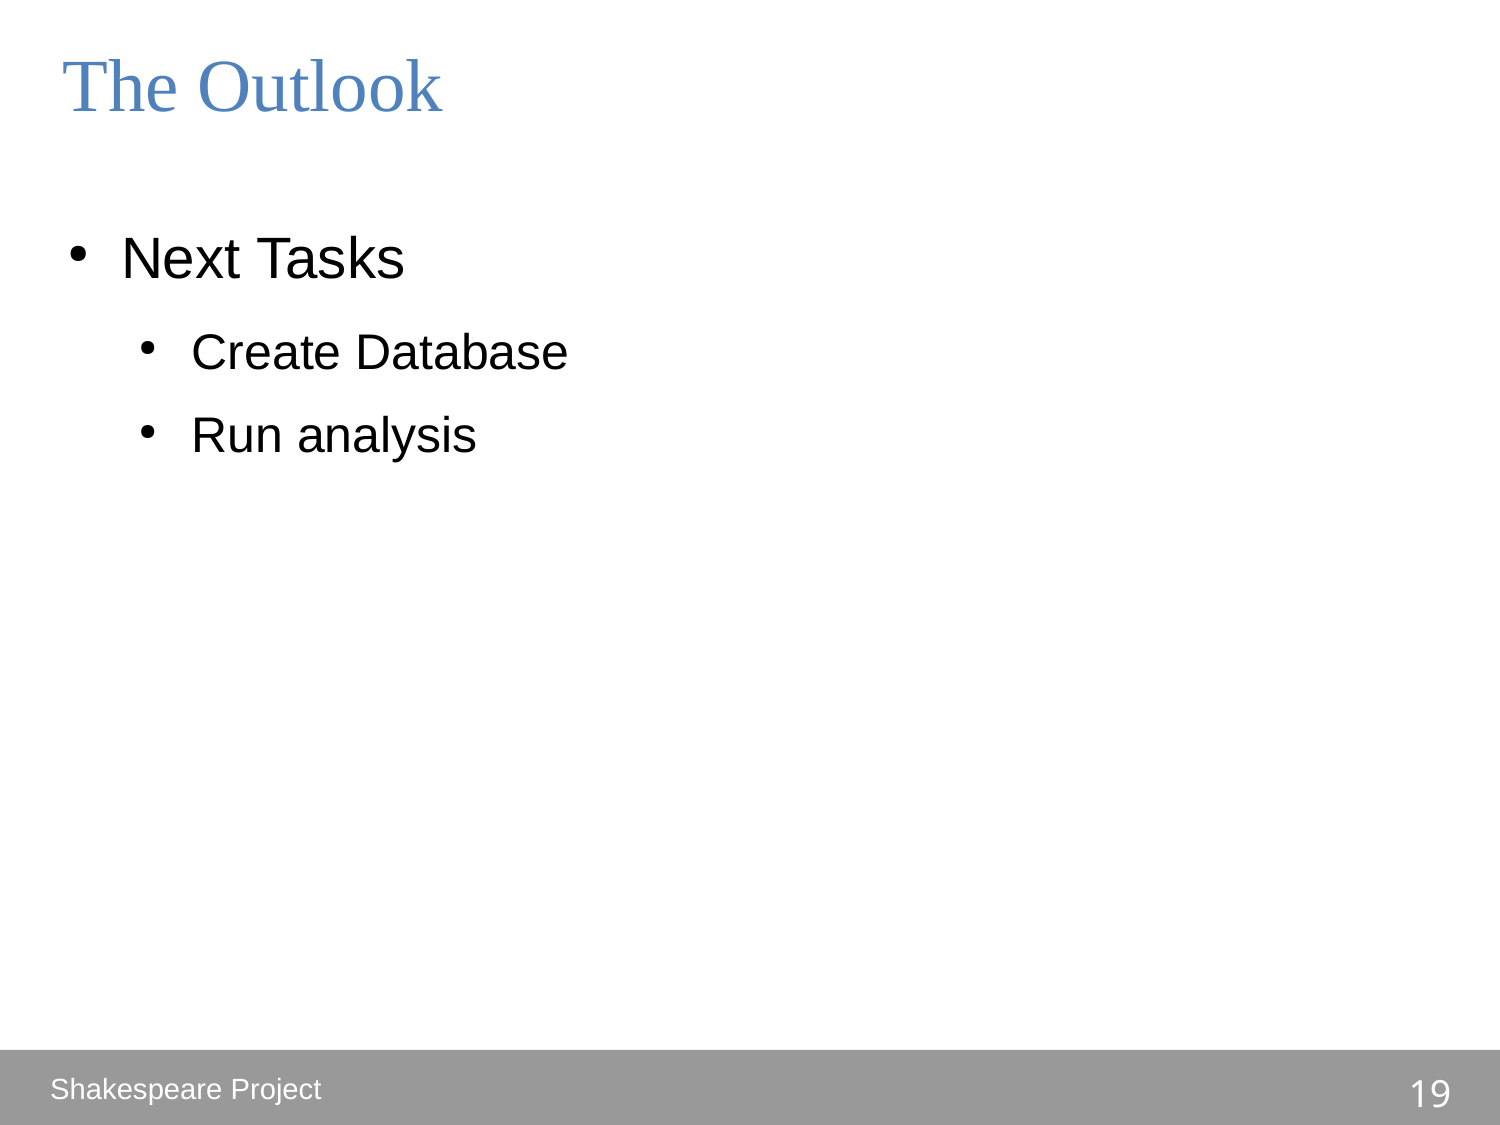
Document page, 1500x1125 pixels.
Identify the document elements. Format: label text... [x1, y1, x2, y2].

title The Outlook [62, 12, 1450, 150]
list Next Tasks Create Database Run analysis [35, 212, 1423, 910]
footer Shakespeare Project [35, 1062, 1276, 1111]
slide_number [1393, 1062, 1477, 1111]
